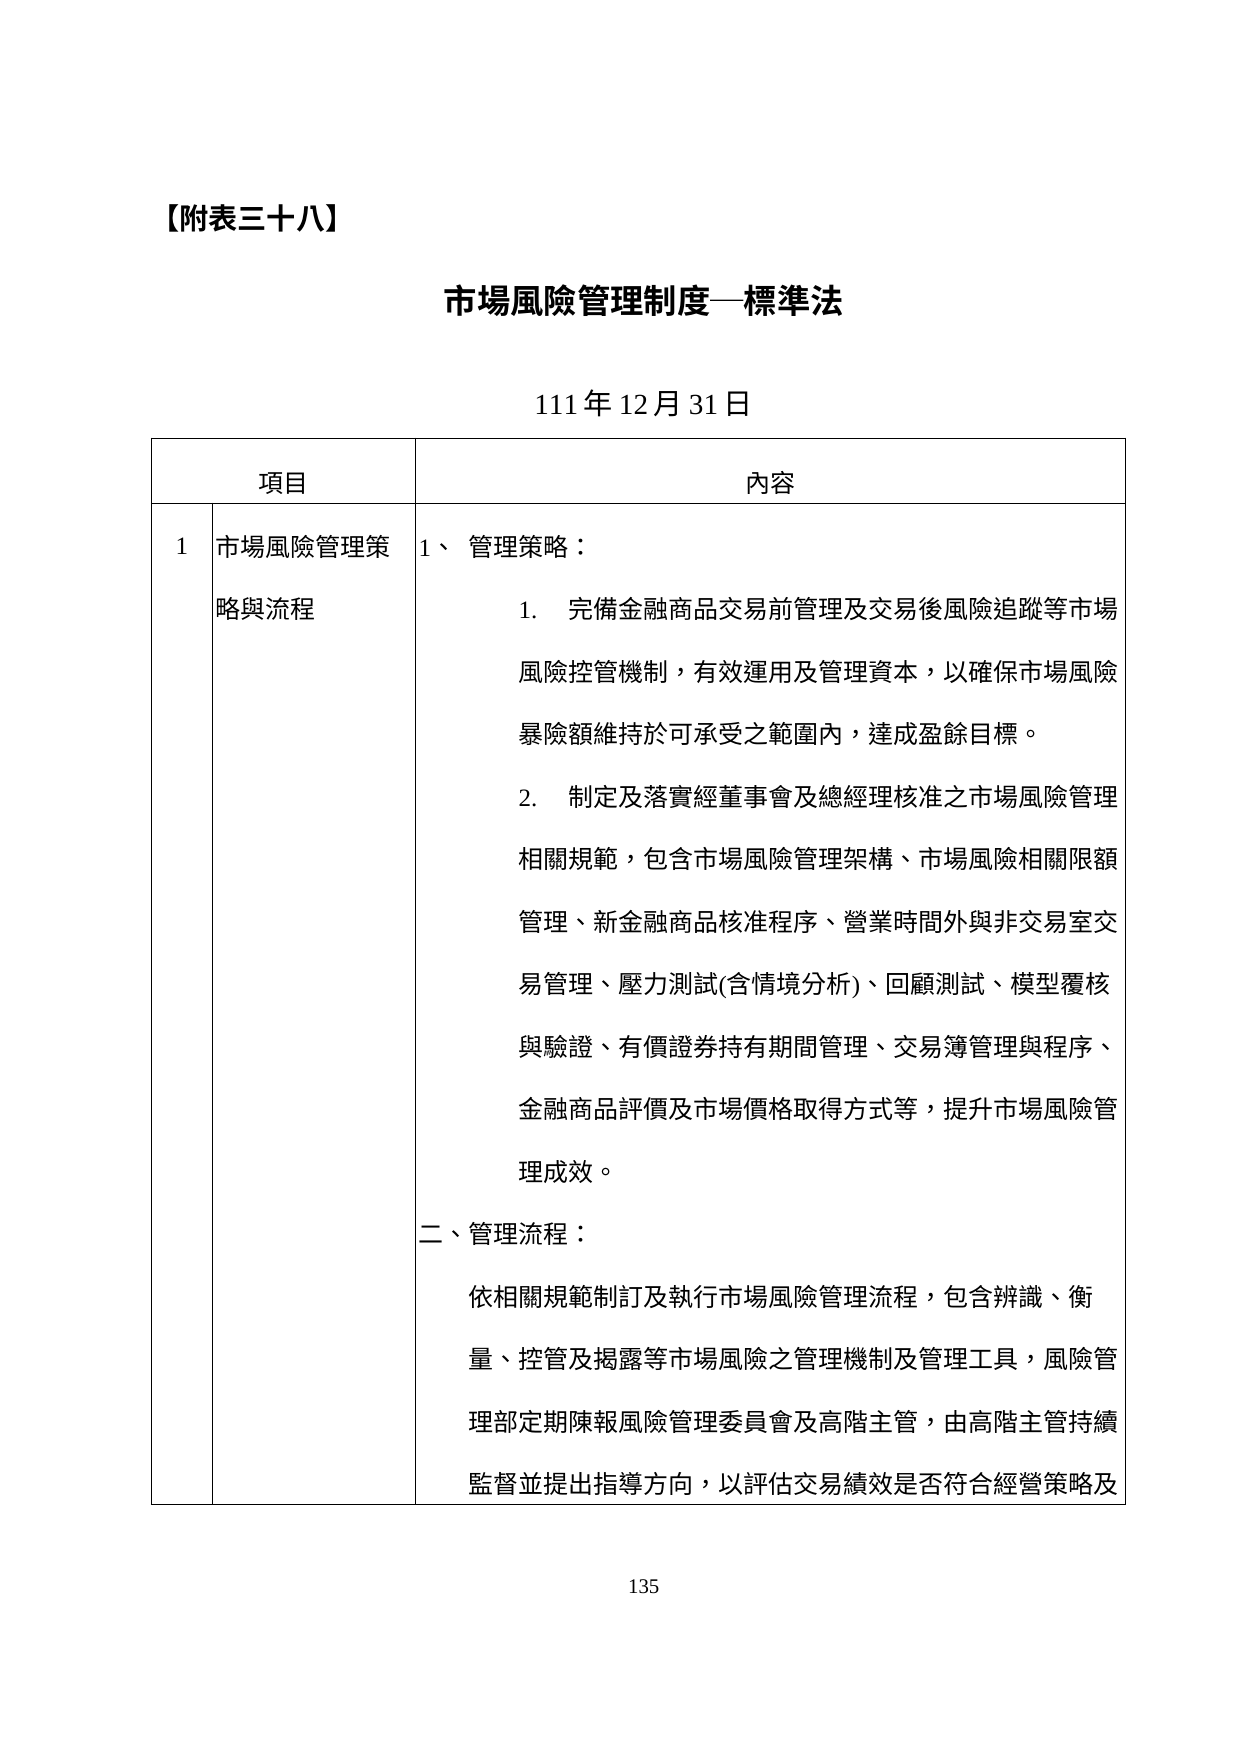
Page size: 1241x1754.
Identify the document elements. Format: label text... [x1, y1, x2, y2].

table_cell 市場風險管理策略與流程 [213, 504, 415, 1504]
subtitle 【附表三十八】市場風險管理制度─標準法 [150, 175, 1137, 237]
table_cell 1 [152, 504, 212, 1504]
table_header 內容 [416, 439, 1125, 503]
text 市場風險管理制度─標準法 [150, 275, 1137, 323]
text 111年12月31日 [150, 373, 1137, 425]
table_header 項目 [152, 439, 415, 503]
table_cell 管理策略： 完備金融商品交易前管理及交易後風險追蹤等市場風險控管機制，有效運用及管理資本，以確保市場風險暴險額維持於可承受之範圍內，達成盈餘目標。 制定及落實經董事會及總經理核准之市場風險管理相關規範，包含市場風險管理架構、市場風險相關限額管理、新金融商品核准程序、營業時間外與非交易室交易管理、壓力測試(含情境分析)、回顧測試、模型覆核與驗證、有價證券持有期間管理、交易簿管理與程序、金融商品評價及市場價格取得方式等，提升市場風險管理成效。 二、管理流程： 依相關規範制訂及執行市場風險管理流程，包含辨識、衡量、控管及揭露等市場風險之管理機制及管理工具，風險管理部定期陳報風險管理委員會及高階主管，由高階主管持續監督並提出指導方向，以評估交易績效是否符合經營策略及 [416, 504, 1125, 1504]
